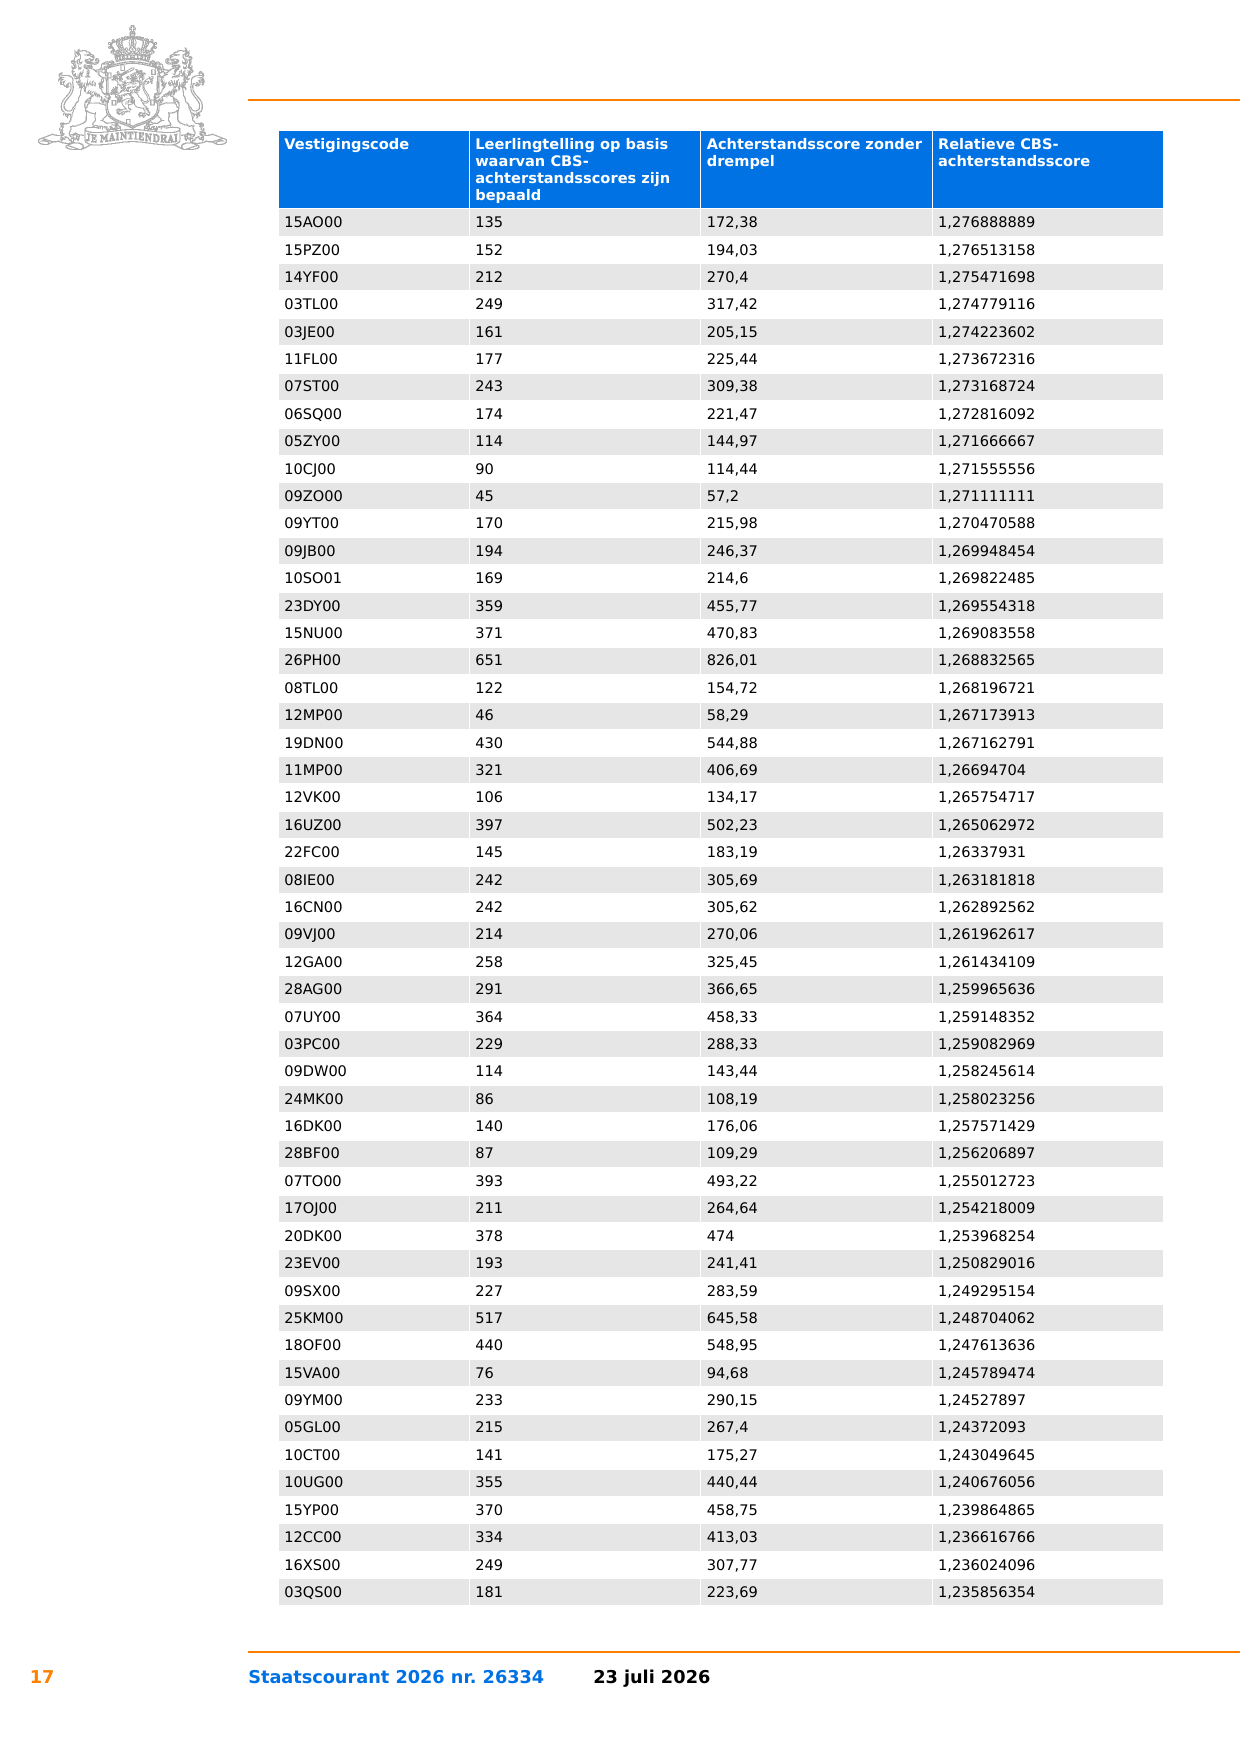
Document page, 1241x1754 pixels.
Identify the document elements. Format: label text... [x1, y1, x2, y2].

table_cell 14YF00 [279, 264, 469, 290]
table_cell 28BF00 [279, 1141, 469, 1167]
table_cell 211 [470, 1196, 700, 1222]
table_cell 267,4 [701, 1415, 932, 1441]
table_cell 1,258023256 [933, 1086, 1163, 1112]
table_cell 1,24527897 [933, 1387, 1163, 1414]
table_cell 15NU00 [279, 620, 469, 647]
table_cell 406,69 [701, 757, 932, 783]
table_cell 455,77 [701, 593, 932, 619]
table_cell 270,06 [701, 922, 932, 948]
table_cell 1,235856354 [933, 1579, 1163, 1605]
table_cell 194,03 [701, 237, 932, 263]
table_cell 135 [470, 209, 700, 236]
table_cell 359 [470, 593, 700, 619]
table_header Vestigingscode [279, 131, 469, 208]
table_cell 215 [470, 1415, 700, 1441]
table_cell 05GL00 [279, 1415, 469, 1441]
table_cell 243 [470, 374, 700, 400]
table_cell 1,255012723 [933, 1168, 1163, 1194]
table_cell 169 [470, 565, 700, 592]
table_cell 1,271555556 [933, 456, 1163, 482]
table_cell 493,22 [701, 1168, 932, 1194]
table_cell 06SQ00 [279, 401, 469, 427]
table_cell 1,26694704 [933, 757, 1163, 783]
table_cell 03PC00 [279, 1031, 469, 1057]
table_cell 1,276513158 [933, 237, 1163, 263]
table_cell 317,42 [701, 291, 932, 318]
table_cell 45 [470, 483, 700, 509]
table_cell 1,268196721 [933, 675, 1163, 701]
table_cell 10SO01 [279, 565, 469, 592]
table_cell 175,27 [701, 1442, 932, 1468]
table_cell 1,261962617 [933, 922, 1163, 948]
table_cell 305,69 [701, 867, 932, 893]
table_cell 221,47 [701, 401, 932, 427]
table_cell 397 [470, 812, 700, 838]
table_cell 1,258245614 [933, 1059, 1163, 1085]
table_cell 214,6 [701, 565, 932, 592]
table_cell 86 [470, 1086, 700, 1112]
table_cell 1,256206897 [933, 1141, 1163, 1167]
table_cell 15YP00 [279, 1497, 469, 1523]
table_cell 355 [470, 1470, 700, 1496]
table_cell 174 [470, 401, 700, 427]
table_cell 07UY00 [279, 1004, 469, 1030]
table_cell 1,259082969 [933, 1031, 1163, 1057]
table_cell 122 [470, 675, 700, 701]
table_cell 10CT00 [279, 1442, 469, 1468]
table_cell 07ST00 [279, 374, 469, 400]
table_cell 413,03 [701, 1524, 932, 1551]
table_cell 1,265062972 [933, 812, 1163, 838]
table_cell 183,19 [701, 839, 932, 866]
table_cell 12CC00 [279, 1524, 469, 1551]
table_cell 12MP00 [279, 703, 469, 729]
table_cell 143,44 [701, 1059, 932, 1085]
table_cell 193 [470, 1250, 700, 1277]
table_cell 12VK00 [279, 785, 469, 811]
table_cell 114,44 [701, 456, 932, 482]
table_cell 172,38 [701, 209, 932, 236]
table_cell 1,271111111 [933, 483, 1163, 509]
table_cell 09SX00 [279, 1278, 469, 1304]
table_cell 25KM00 [279, 1305, 469, 1331]
table_cell 114 [470, 1059, 700, 1085]
table_cell 16UZ00 [279, 812, 469, 838]
table_cell 1,269822485 [933, 565, 1163, 592]
table_cell 1,26337931 [933, 839, 1163, 866]
table_cell 07TO00 [279, 1168, 469, 1194]
table_cell 1,271666667 [933, 429, 1163, 455]
table_cell 517 [470, 1305, 700, 1331]
table_cell 109,29 [701, 1141, 932, 1167]
table_cell 305,62 [701, 894, 932, 921]
table_cell 03JE00 [279, 319, 469, 345]
table_cell 152 [470, 237, 700, 263]
table_cell 114 [470, 429, 700, 455]
table_cell 212 [470, 264, 700, 290]
table_cell 1,269948454 [933, 538, 1163, 564]
table_cell 548,95 [701, 1333, 932, 1359]
table_cell 544,88 [701, 730, 932, 756]
table_cell 458,33 [701, 1004, 932, 1030]
table_cell 370 [470, 1497, 700, 1523]
table_cell 108,19 [701, 1086, 932, 1112]
table_cell 1,268832565 [933, 648, 1163, 674]
table_cell 94,68 [701, 1360, 932, 1386]
table_cell 24MK00 [279, 1086, 469, 1112]
table_cell 09DW00 [279, 1059, 469, 1085]
table_cell 366,65 [701, 976, 932, 1003]
table_cell 1,261434109 [933, 949, 1163, 975]
table_cell 291 [470, 976, 700, 1003]
table_cell 15PZ00 [279, 237, 469, 263]
table_cell 393 [470, 1168, 700, 1194]
table_cell 1,274779116 [933, 291, 1163, 318]
table_cell 223,69 [701, 1579, 932, 1605]
table_cell 1,263181818 [933, 867, 1163, 893]
table_cell 270,4 [701, 264, 932, 290]
table_cell 283,59 [701, 1278, 932, 1304]
table_cell 12GA00 [279, 949, 469, 975]
table_cell 205,15 [701, 319, 932, 345]
table_cell 1,270470588 [933, 511, 1163, 537]
table_cell 1,24372093 [933, 1415, 1163, 1441]
table_cell 430 [470, 730, 700, 756]
table_cell 371 [470, 620, 700, 647]
table_cell 1,254218009 [933, 1196, 1163, 1222]
table_header Achterstandsscore zonder drempel [701, 131, 932, 208]
table_cell 1,248704062 [933, 1305, 1163, 1331]
table_cell 227 [470, 1278, 700, 1304]
table_cell 229 [470, 1031, 700, 1057]
table_cell 1,259148352 [933, 1004, 1163, 1030]
table_cell 1,273168724 [933, 374, 1163, 400]
table_header Leerlingtelling op basis waarvan CBS-achterstandsscores zijn bepaald [470, 131, 700, 208]
table_cell 264,64 [701, 1196, 932, 1222]
table_cell 826,01 [701, 648, 932, 674]
table_cell 145 [470, 839, 700, 866]
table_cell 1,250829016 [933, 1250, 1163, 1277]
table_cell 23DY00 [279, 593, 469, 619]
table_cell 134,17 [701, 785, 932, 811]
table_cell 645,58 [701, 1305, 932, 1331]
table_cell 18OF00 [279, 1333, 469, 1359]
table_cell 170 [470, 511, 700, 537]
table_cell 09VJ00 [279, 922, 469, 948]
table_cell 214 [470, 922, 700, 948]
table_cell 181 [470, 1579, 700, 1605]
table_cell 106 [470, 785, 700, 811]
table_cell 1,249295154 [933, 1278, 1163, 1304]
table_cell 440 [470, 1333, 700, 1359]
table_cell 16DK00 [279, 1113, 469, 1140]
table_cell 1,259965636 [933, 976, 1163, 1003]
table_cell 470,83 [701, 620, 932, 647]
table_cell 57,2 [701, 483, 932, 509]
table_cell 17OJ00 [279, 1196, 469, 1222]
table_cell 141 [470, 1442, 700, 1468]
table_cell 1,262892562 [933, 894, 1163, 921]
table_cell 10UG00 [279, 1470, 469, 1496]
table_cell 15VA00 [279, 1360, 469, 1386]
table_cell 03QS00 [279, 1579, 469, 1605]
table_cell 176,06 [701, 1113, 932, 1140]
table_cell 1,269554318 [933, 593, 1163, 619]
table_cell 1,273672316 [933, 346, 1163, 373]
table_cell 140 [470, 1113, 700, 1140]
table_cell 249 [470, 1552, 700, 1578]
table_cell 11FL00 [279, 346, 469, 373]
table_cell 16CN00 [279, 894, 469, 921]
table_cell 1,239864865 [933, 1497, 1163, 1523]
table_cell 09ZO00 [279, 483, 469, 509]
table_cell 87 [470, 1141, 700, 1167]
table_header Relatieve CBS-achterstandsscore [933, 131, 1163, 208]
table_cell 290,15 [701, 1387, 932, 1414]
table_cell 440,44 [701, 1470, 932, 1496]
table_cell 1,274223602 [933, 319, 1163, 345]
table_cell 215,98 [701, 511, 932, 537]
table_cell 242 [470, 894, 700, 921]
table_cell 161 [470, 319, 700, 345]
table_cell 15AO00 [279, 209, 469, 236]
table_cell 225,44 [701, 346, 932, 373]
table_cell 09YM00 [279, 1387, 469, 1414]
table_cell 09JB00 [279, 538, 469, 564]
table_cell 474 [701, 1223, 932, 1249]
table_cell 651 [470, 648, 700, 674]
table_cell 307,77 [701, 1552, 932, 1578]
table_cell 1,267162791 [933, 730, 1163, 756]
table_cell 144,97 [701, 429, 932, 455]
table_cell 334 [470, 1524, 700, 1551]
table_cell 378 [470, 1223, 700, 1249]
table_cell 76 [470, 1360, 700, 1386]
table_cell 19DN00 [279, 730, 469, 756]
table_cell 1,269083558 [933, 620, 1163, 647]
table_cell 03TL00 [279, 291, 469, 318]
table_cell 1,243049645 [933, 1442, 1163, 1468]
table_cell 241,41 [701, 1250, 932, 1277]
table_cell 242 [470, 867, 700, 893]
table_cell 1,272816092 [933, 401, 1163, 427]
table_cell 46 [470, 703, 700, 729]
table_cell 1,276888889 [933, 209, 1163, 236]
table_cell 22FC00 [279, 839, 469, 866]
table_cell 1,265754717 [933, 785, 1163, 811]
table_cell 1,267173913 [933, 703, 1163, 729]
table_cell 502,23 [701, 812, 932, 838]
table_cell 194 [470, 538, 700, 564]
table_cell 08TL00 [279, 675, 469, 701]
table_cell 05ZY00 [279, 429, 469, 455]
table_cell 325,45 [701, 949, 932, 975]
table_cell 1,236024096 [933, 1552, 1163, 1578]
table_cell 58,29 [701, 703, 932, 729]
table_cell 309,38 [701, 374, 932, 400]
table_cell 288,33 [701, 1031, 932, 1057]
table_cell 177 [470, 346, 700, 373]
table_cell 20DK00 [279, 1223, 469, 1249]
table_cell 28AG00 [279, 976, 469, 1003]
table_cell 23EV00 [279, 1250, 469, 1277]
table_cell 16XS00 [279, 1552, 469, 1578]
table_cell 1,275471698 [933, 264, 1163, 290]
table_cell 1,253968254 [933, 1223, 1163, 1249]
table_cell 1,236616766 [933, 1524, 1163, 1551]
table_cell 364 [470, 1004, 700, 1030]
table_cell 1,245789474 [933, 1360, 1163, 1386]
table_cell 09YT00 [279, 511, 469, 537]
table_cell 154,72 [701, 675, 932, 701]
table_cell 258 [470, 949, 700, 975]
table_cell 458,75 [701, 1497, 932, 1523]
table_cell 10CJ00 [279, 456, 469, 482]
table_cell 246,37 [701, 538, 932, 564]
table_cell 233 [470, 1387, 700, 1414]
table_cell 1,257571429 [933, 1113, 1163, 1140]
picture [38, 25, 227, 150]
table_cell 1,240676056 [933, 1470, 1163, 1496]
table_cell 11MP00 [279, 757, 469, 783]
table_cell 90 [470, 456, 700, 482]
table_cell 1,247613636 [933, 1333, 1163, 1359]
table_cell 26PH00 [279, 648, 469, 674]
table_cell 321 [470, 757, 700, 783]
table_cell 08IE00 [279, 867, 469, 893]
table_cell 249 [470, 291, 700, 318]
